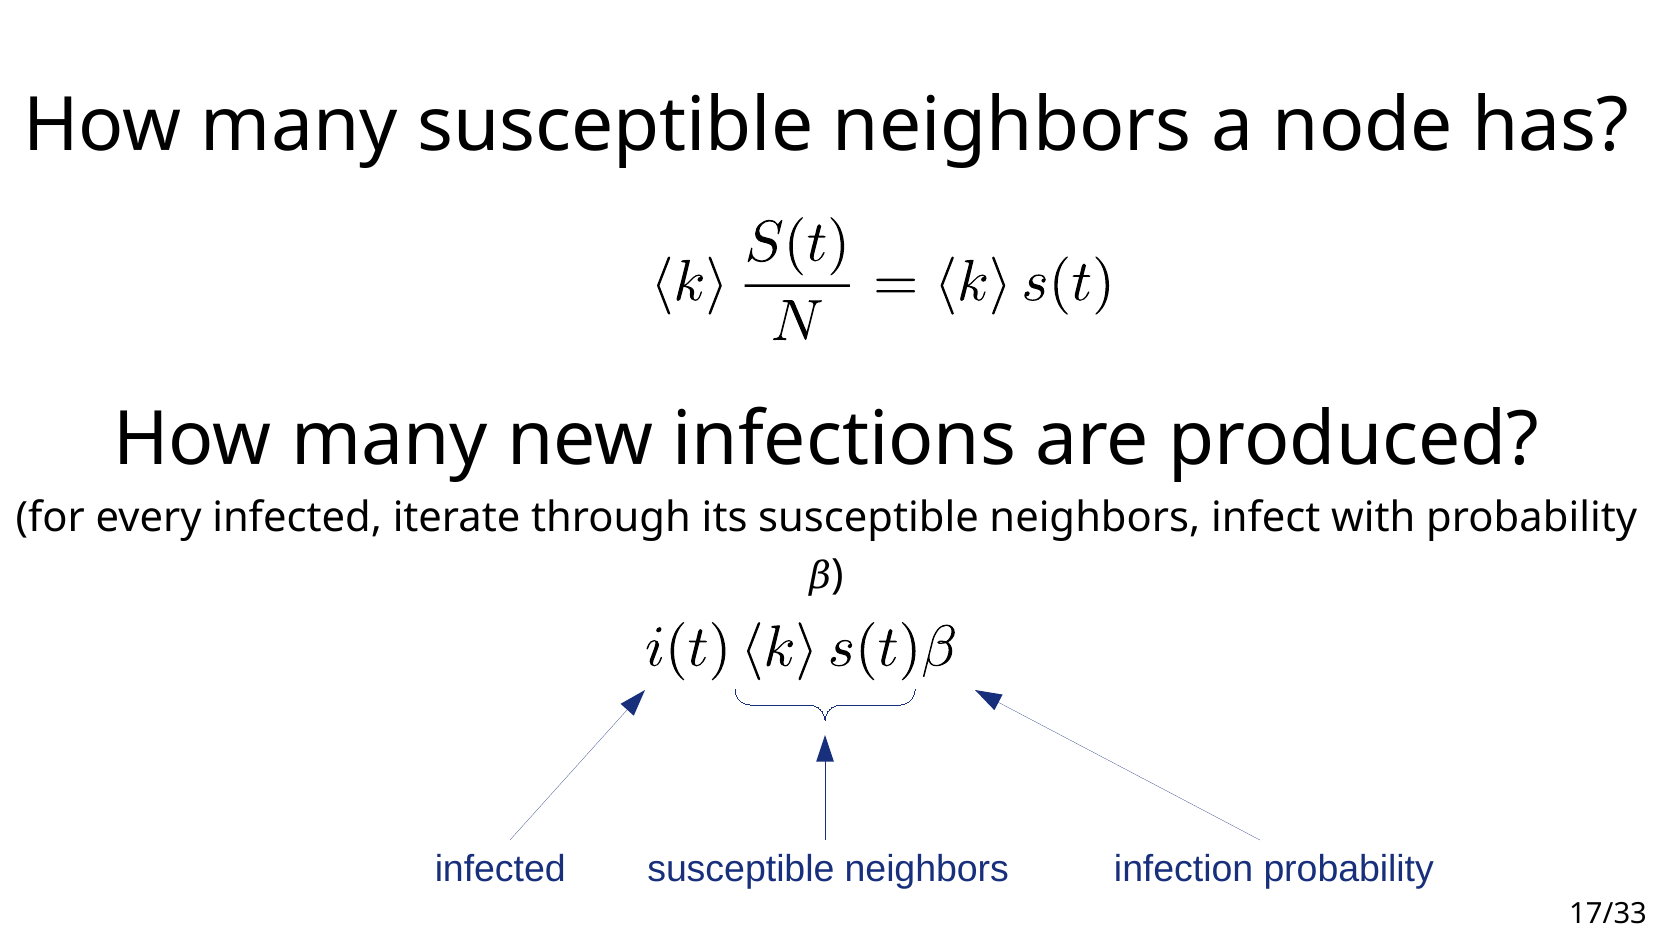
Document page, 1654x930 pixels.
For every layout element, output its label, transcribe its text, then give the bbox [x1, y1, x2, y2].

text_box infected [420, 840, 581, 897]
title How many new infections are produced? (for every infected, iterate through its susceptible neighbors, infect with probability β) [0, 427, 1653, 558]
text_box [650, 217, 1115, 341]
text_box [644, 622, 958, 681]
text_box susceptible neighbors [632, 840, 1048, 897]
text_box infection probability [1099, 840, 1515, 897]
title How many susceptible neighbors a node has? [0, 0, 1653, 243]
